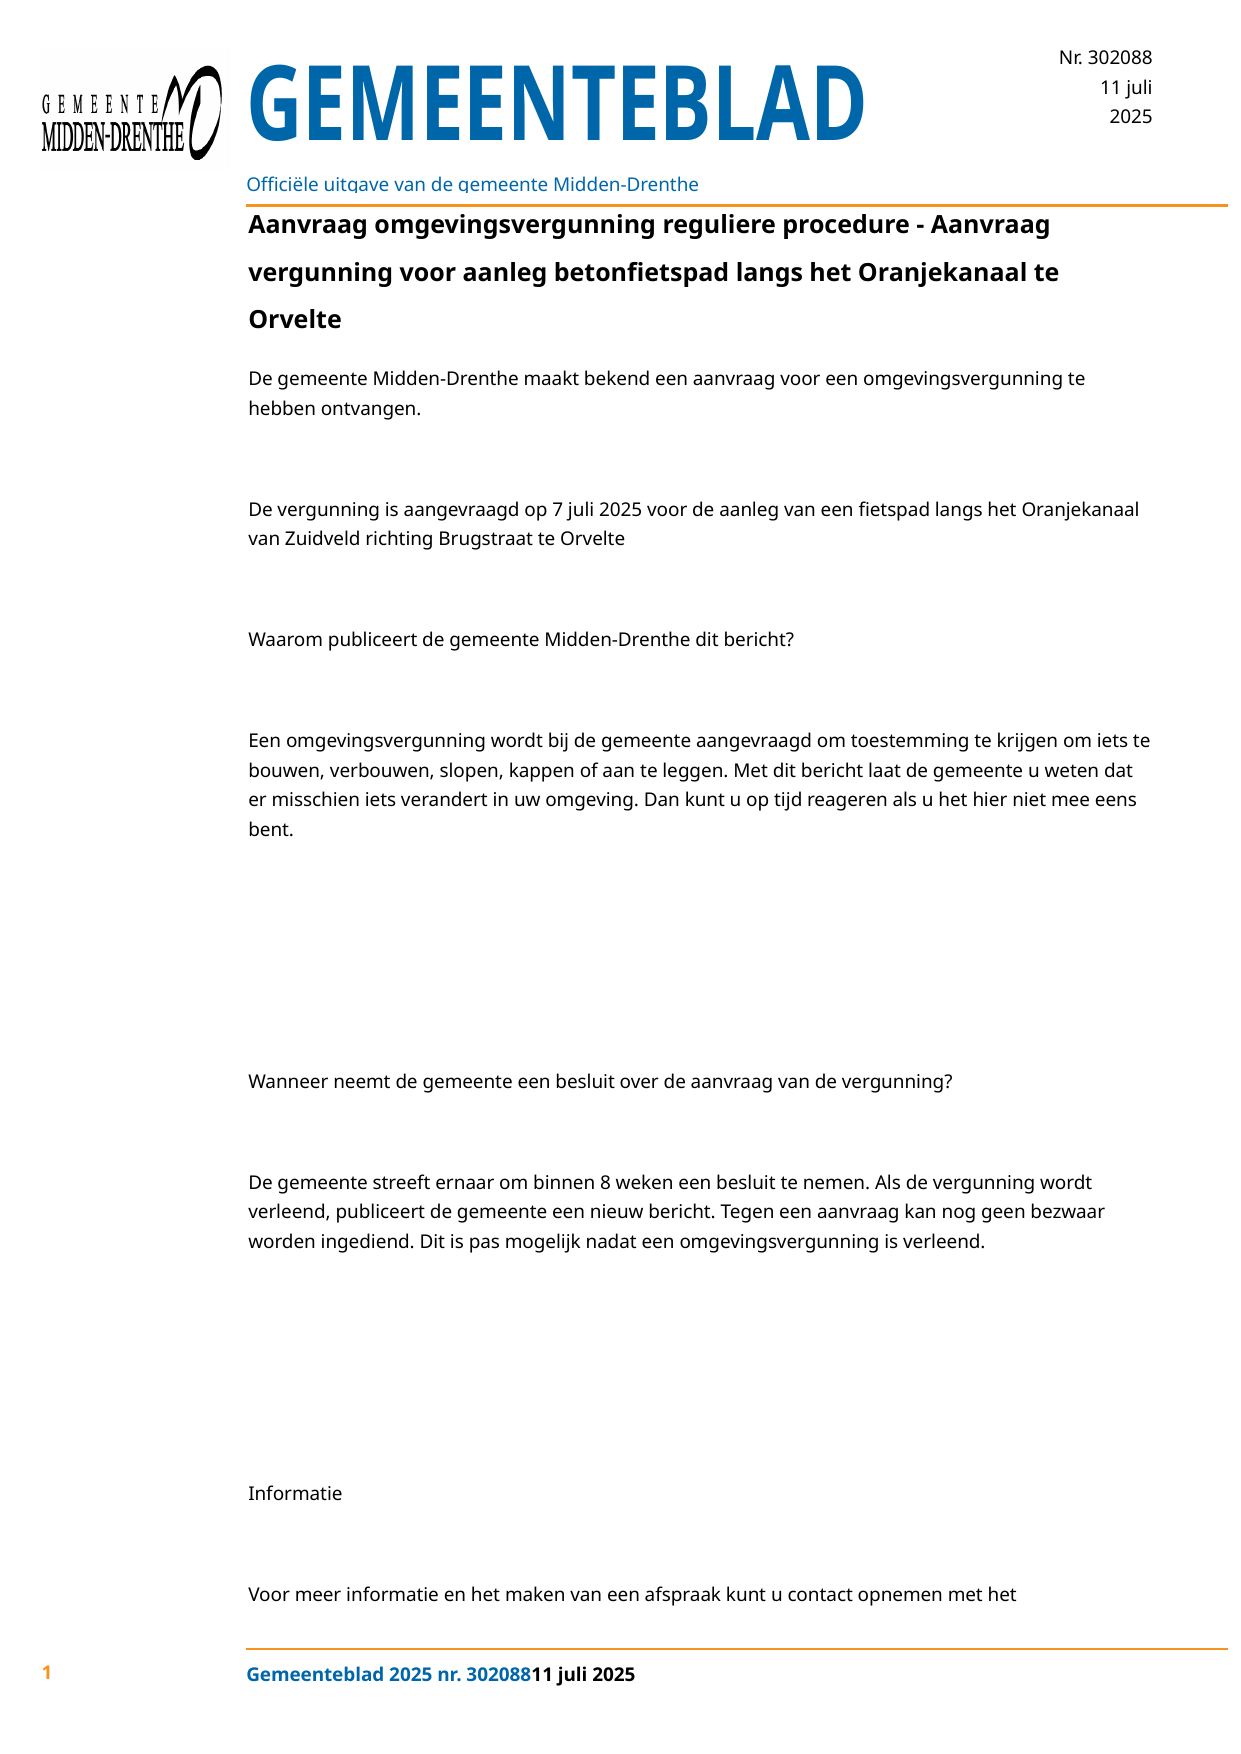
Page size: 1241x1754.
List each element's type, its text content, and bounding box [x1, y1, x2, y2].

text Aanvraag omgevingsvergunning reguliere procedure - Aanvraag vergunning voor aanleg betonfietspad langs het Oranjekanaal te Orvelte [248, 207, 1152, 336]
text De gemeente streeft ernaar om binnen 8 weken een besluit te nemen. Als de vergunning wordt verleend, publiceert de gemeente een nieuw bericht. Tegen een aanvraag kan nog geen bezwaar worden ingediend. Dit is pas mogelijk nadat een omgevingsvergunning is verleend. [248, 1169, 1152, 1254]
text Voor meer informatie en het maken van een afspraak kunt u contact opnemen met het [248, 1581, 1152, 1607]
text Wanneer neemt de gemeente een besluit over de aanvraag van de vergunning? [248, 1068, 1152, 1094]
text De gemeente Midden-Drenthe maakt bekend een aanvraag voor een omgevingsvergunning te hebben ontvangen. [248, 366, 1152, 421]
text De vergunning is aangevraagd op 7 juli 2025 voor de aanleg van een fietspad langs het Oranjekanaal van Zuidveld richting Brugstraat te Orvelte [248, 496, 1152, 551]
text Een omgevingsvergunning wordt bij de gemeente aangevraagd om toestemming te krijgen om iets te bouwen, verbouwen, slopen, kappen of aan te leggen. Met dit bericht laat de gemeente u weten dat er misschien iets verandert in uw omgeving. Dan kunt u op tijd reageren als u het hier niet mee eens bent. [248, 727, 1152, 842]
text Informatie [248, 1480, 1152, 1506]
text Waarom publiceert de gemeente Midden-Drenthe dit bericht? [248, 626, 1152, 652]
picture [41, 47, 231, 172]
